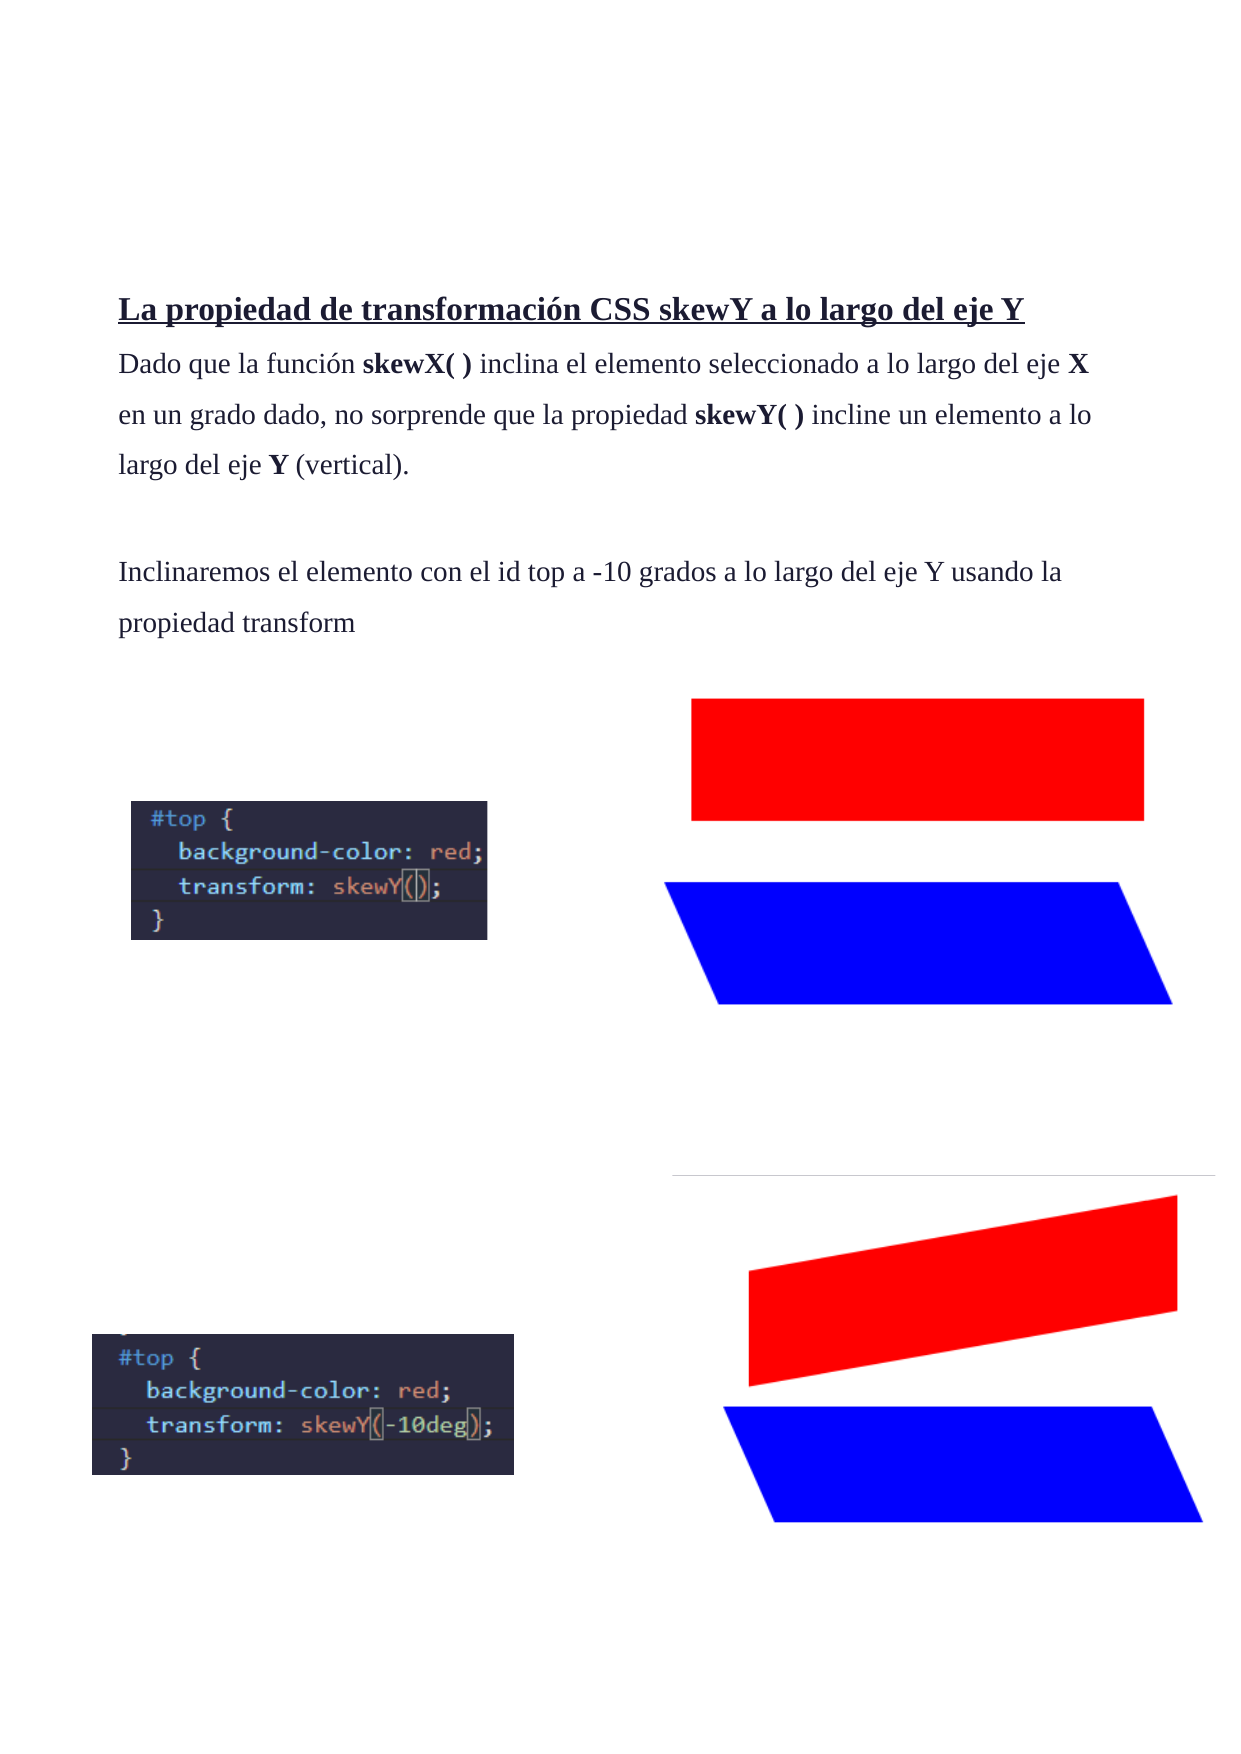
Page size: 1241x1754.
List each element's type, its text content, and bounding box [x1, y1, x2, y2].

text Inclinaremos el elemento con el id top a -10 grados a lo largo del eje Y usando la propiedad transform [118, 554, 1122, 638]
text La propiedad de transformación CSS skewY a lo largo del eje Y [118, 289, 1122, 327]
picture [595, 639, 1199, 1044]
text Dado que la función skewX( ) inclina el elemento seleccionado a lo largo del eje X en un grado dado, no sorprende que la propiedad skewY( ) incline un elemento a lo largo del eje Y (vertical). [118, 347, 1122, 481]
picture [131, 801, 488, 940]
picture [672, 1175, 1216, 1561]
picture [92, 1334, 514, 1475]
